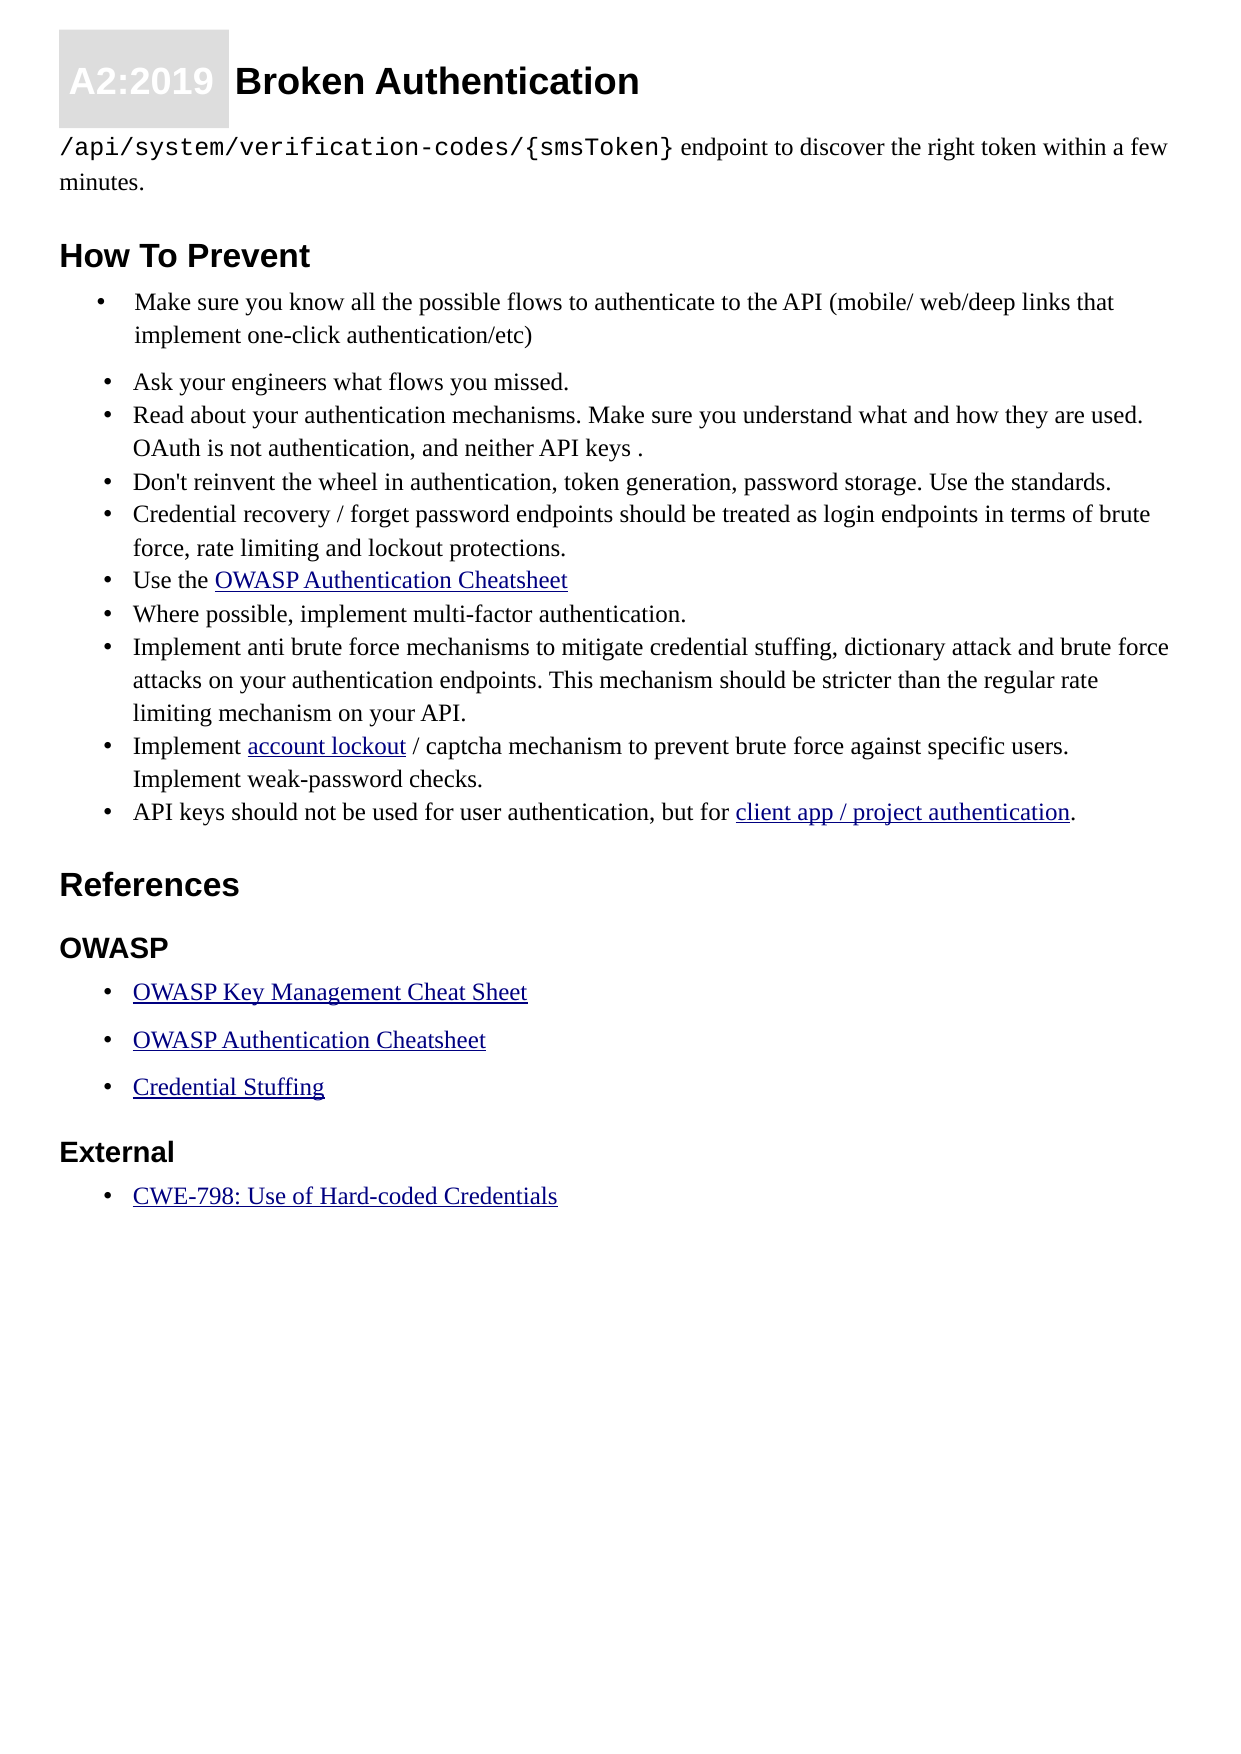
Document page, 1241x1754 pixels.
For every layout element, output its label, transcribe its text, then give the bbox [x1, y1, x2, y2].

list Read about your authentication mechanisms. Make sure you understand what and how they are used. OAuth is not authentication, and neither API keys . [103, 401, 1181, 462]
list Use the OWASP Authentication Cheatsheet [103, 566, 1181, 594]
list Credential recovery / forget password endpoints should be treated as login endpoints in terms of brute force, rate limiting and lockout protections. [103, 499, 1181, 561]
subtitle How To Prevent [59, 236, 1181, 274]
list Where possible, implement multi-factor authentication. [103, 599, 1181, 627]
list Credential Stuffing [103, 1072, 1181, 1101]
list Implement account lockout / captcha mechanism to prevent brute force against specific users. Implement weak-password checks. [103, 731, 1181, 792]
list Make sure you know all the possible flows to authenticate to the API (mobile/ web/deep links that implement one-click authentication/etc) [97, 287, 1181, 349]
list OWASP Key Management Cheat Sheet [103, 977, 1181, 1006]
subtitle OWASP [59, 931, 1181, 965]
list CWE-798: Use of Hard-coded Credentials [103, 1181, 1181, 1209]
subtitle External [59, 1134, 1181, 1168]
list API keys should not be used for user authentication, but for client app / project authentication. [103, 797, 1181, 826]
list Implement anti brute force mechanisms to mitigate credential stuffing, dictionary attack and brute force attacks on your authentication endpoints. This mechanism should be stricter than the regular rate limiting mechanism on your API. [103, 632, 1181, 726]
list OWASP Authentication Cheatsheet [103, 1025, 1181, 1053]
subtitle References [59, 865, 1181, 904]
list Ask your engineers what flows you missed. [103, 367, 1181, 396]
list Don't reinvent the wheel in authentication, token generation, password storage. Use the standards. [103, 467, 1181, 495]
text /api/system/verification-codes/{smsToken} endpoint to discover the right token within a few minutes. [59, 132, 1181, 196]
